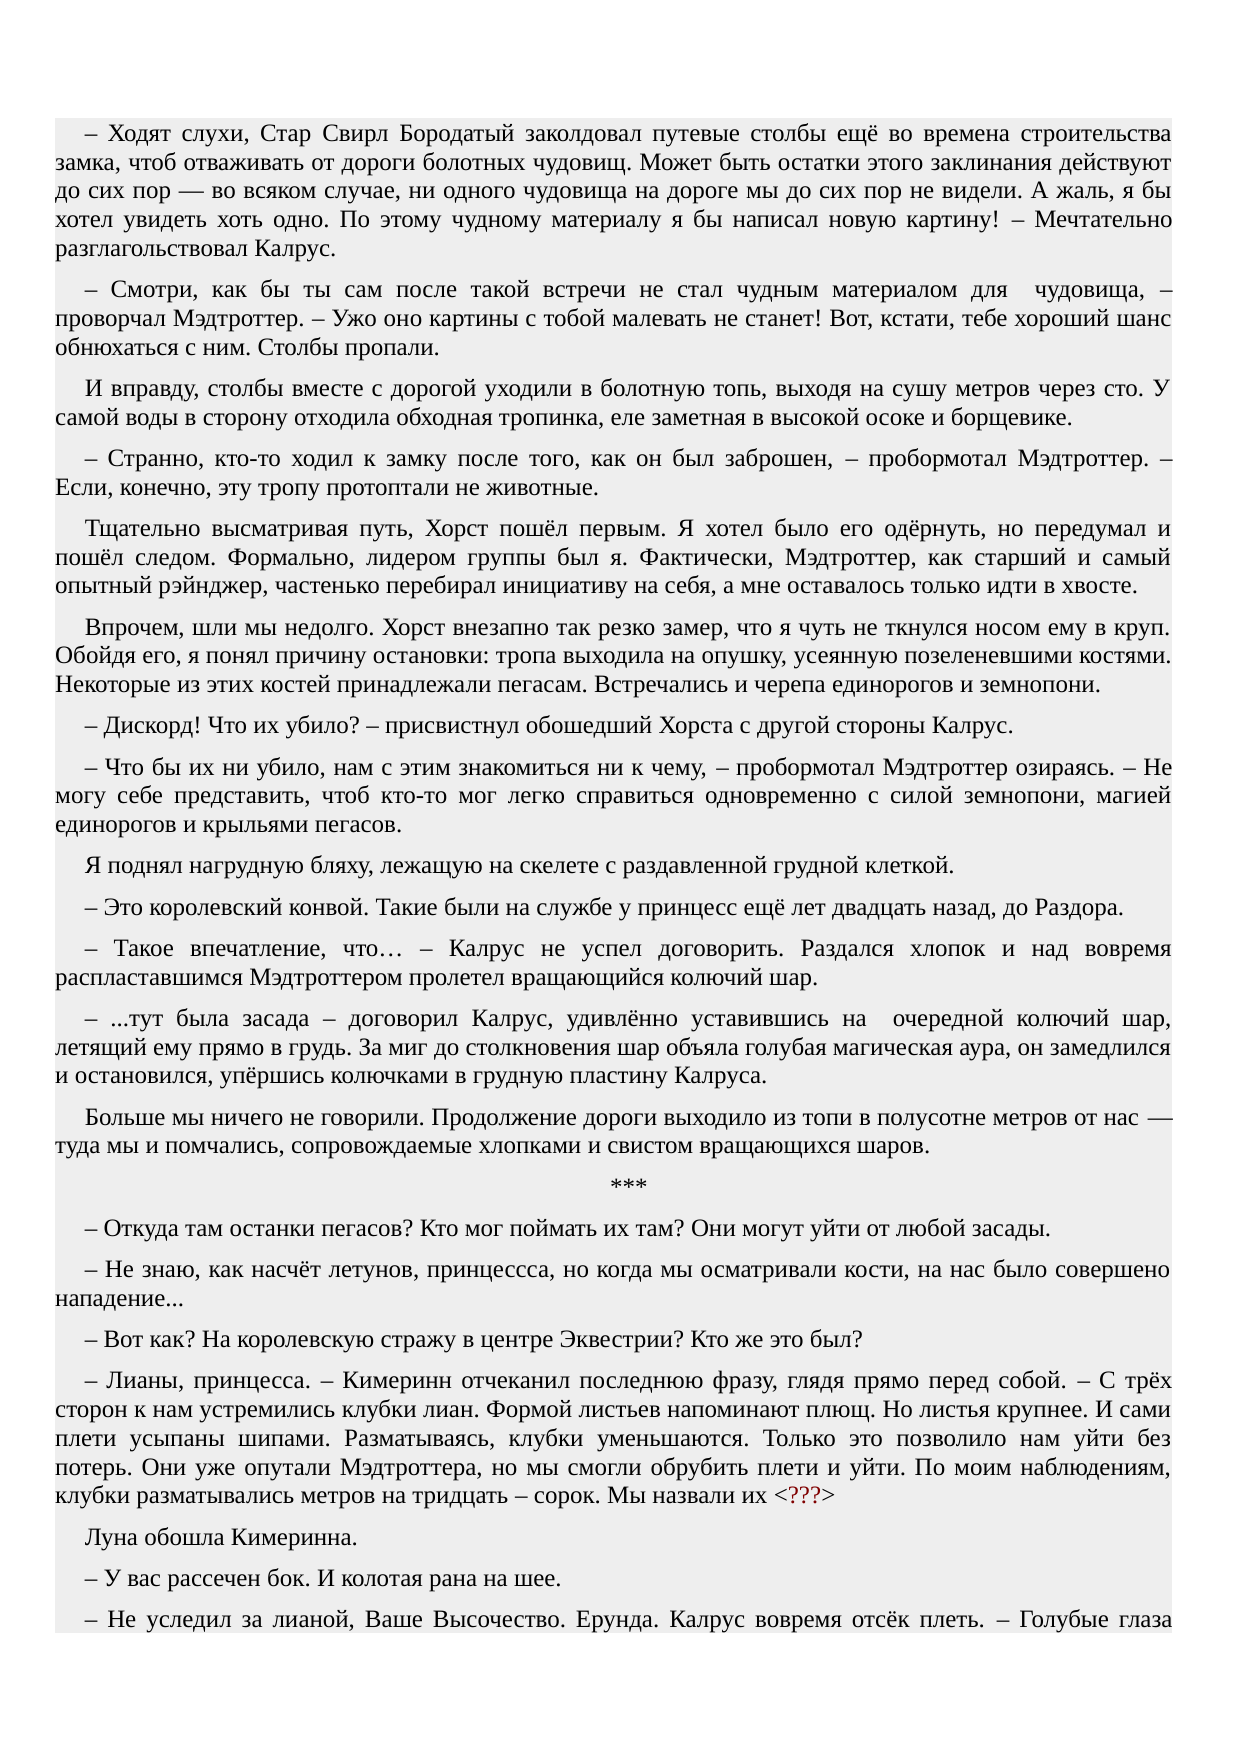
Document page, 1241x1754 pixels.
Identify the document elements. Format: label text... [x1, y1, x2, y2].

text – Не уследил за лианой, Ваше Высочество. Ерунда. Калрус вовремя отсёк плеть. – Голубые глаза [55, 1604, 1172, 1633]
text – Смотри, как бы ты сам после такой встречи не стал чудным материалом для чудовища, – проворчал Мэдтроттер. – Ужо оно картины с тобой малевать не станет! Вот, кстати, тебе хороший шанс обнюхаться с ним. Столбы пропали. [55, 274, 1172, 361]
text Больше мы ничего не говорили. Продолжение дороги выходило из топи в полусотне метров от нас — туда мы и помчались, сопровождаемые хлопками и свистом вращающихся шаров. [55, 1102, 1172, 1159]
text – ...тут была засада – договорил Калрус, удивлённо уставившись на очередной колючий шар, летящий ему прямо в грудь. За миг до столкновения шар объяла голубая магическая аура, он замедлился и остановился, упёршись колючками в грудную пластину Калруса. [55, 1003, 1172, 1089]
text – Не знаю, как насчёт летунов, принцессса, но когда мы осматривали кости, на нас было совершено нападение... [55, 1254, 1172, 1312]
text – Вот как? На королевскую стражу в центре Эквестрии? Кто же это был? [55, 1324, 1172, 1353]
text *** [55, 1172, 1172, 1201]
text – Лианы, принцесса. – Кимеринн отчеканил последнюю фразу, глядя прямо перед собой. – С трёх сторон к нам устремились клубки лиан. Формой листьев напоминают плющ. Но листья крупнее. И сами плети усыпаны шипами. Разматываясь, клубки уменьшаются. Только это позволило нам уйти без потерь. Они уже опутали Мэдтроттера, но мы смогли обрубить плети и уйти. По моим наблюдениям, клубки разматывались метров на тридцать – сорок. Мы назвали их <???> [55, 1366, 1172, 1509]
text – Это королевский конвой. Такие были на службе у принцесс ещё лет двадцать назад, до Раздора. [55, 892, 1172, 921]
text – Такое впечатление, что… – Калрус не успел договорить. Раздался хлопок и над вовремя распластавшимся Мэдтроттером пролетел вращающийся колючий шар. [55, 933, 1172, 991]
text – Странно, кто-то ходил к замку после того, как он был заброшен, – пробормотал Мэдтроттер. – Если, конечно, эту тропу протоптали не животные. [55, 443, 1172, 501]
text Тщательно высматривая путь, Хорст пошёл первым. Я хотел было его одёрнуть, но передумал и пошёл следом. Формально, лидером группы был я. Фактически, Мэдтроттер, как старший и самый опытный рэйнджер, частенько перебирал инициативу на себя, а мне оставалось только идти в хвосте. [55, 513, 1172, 599]
text – У вас рассечен бок. И колотая рана на шее. [55, 1563, 1172, 1592]
text Я поднял нагрудную бляху, лежащую на скелете с раздавленной грудной клеткой. [55, 851, 1172, 879]
text И вправду, столбы вместе с дорогой уходили в болотную топь, выходя на сушу метров через сто. У самой воды в сторону отходила обходная тропинка, еле заметная в высокой осоке и борщевике. [55, 373, 1172, 431]
text Луна обошла Кимеринна. [55, 1522, 1172, 1551]
text – Что бы их ни убило, нам с этим знакомиться ни к чему, – пробормотал Мэдтроттер озираясь. – Не могу себе представить, чтоб кто-то мог легко справиться одновременно с силой земнопони, магией единорогов и крыльями пегасов. [55, 752, 1172, 838]
text – Дискорд! Что их убило? – присвистнул обошедший Хорста с другой стороны Калрус. [55, 711, 1172, 739]
text – Откуда там останки пегасов? Кто мог поймать их там? Они могут уйти от любой засады. [55, 1213, 1172, 1242]
text – Ходят слухи, Стар Cвирл Бородатый заколдовал путевые столбы ещё во времена строительства замка, чтоб отваживать от дороги болотных чудовищ. Может быть остатки этого заклинания действуют до сих пор — во всяком случае, ни одного чудовища на дороге мы до сих пор не видели. А жаль, я бы хотел увидеть хоть одно. По этому чудному материалу я бы написал новую картину! – Мечтательно разглагольствовал Калрус. [55, 118, 1172, 262]
text Впрочем, шли мы недолго. Хорст внезапно так резко замер, что я чуть не ткнулся носом ему в круп. Обойдя его, я понял причину остановки: тропа выходила на опушку, усеянную позеленевшими костями. Некоторые из этих костей принадлежали пегасам. Встречались и черепа единорогов и земнопони. [55, 612, 1172, 698]
